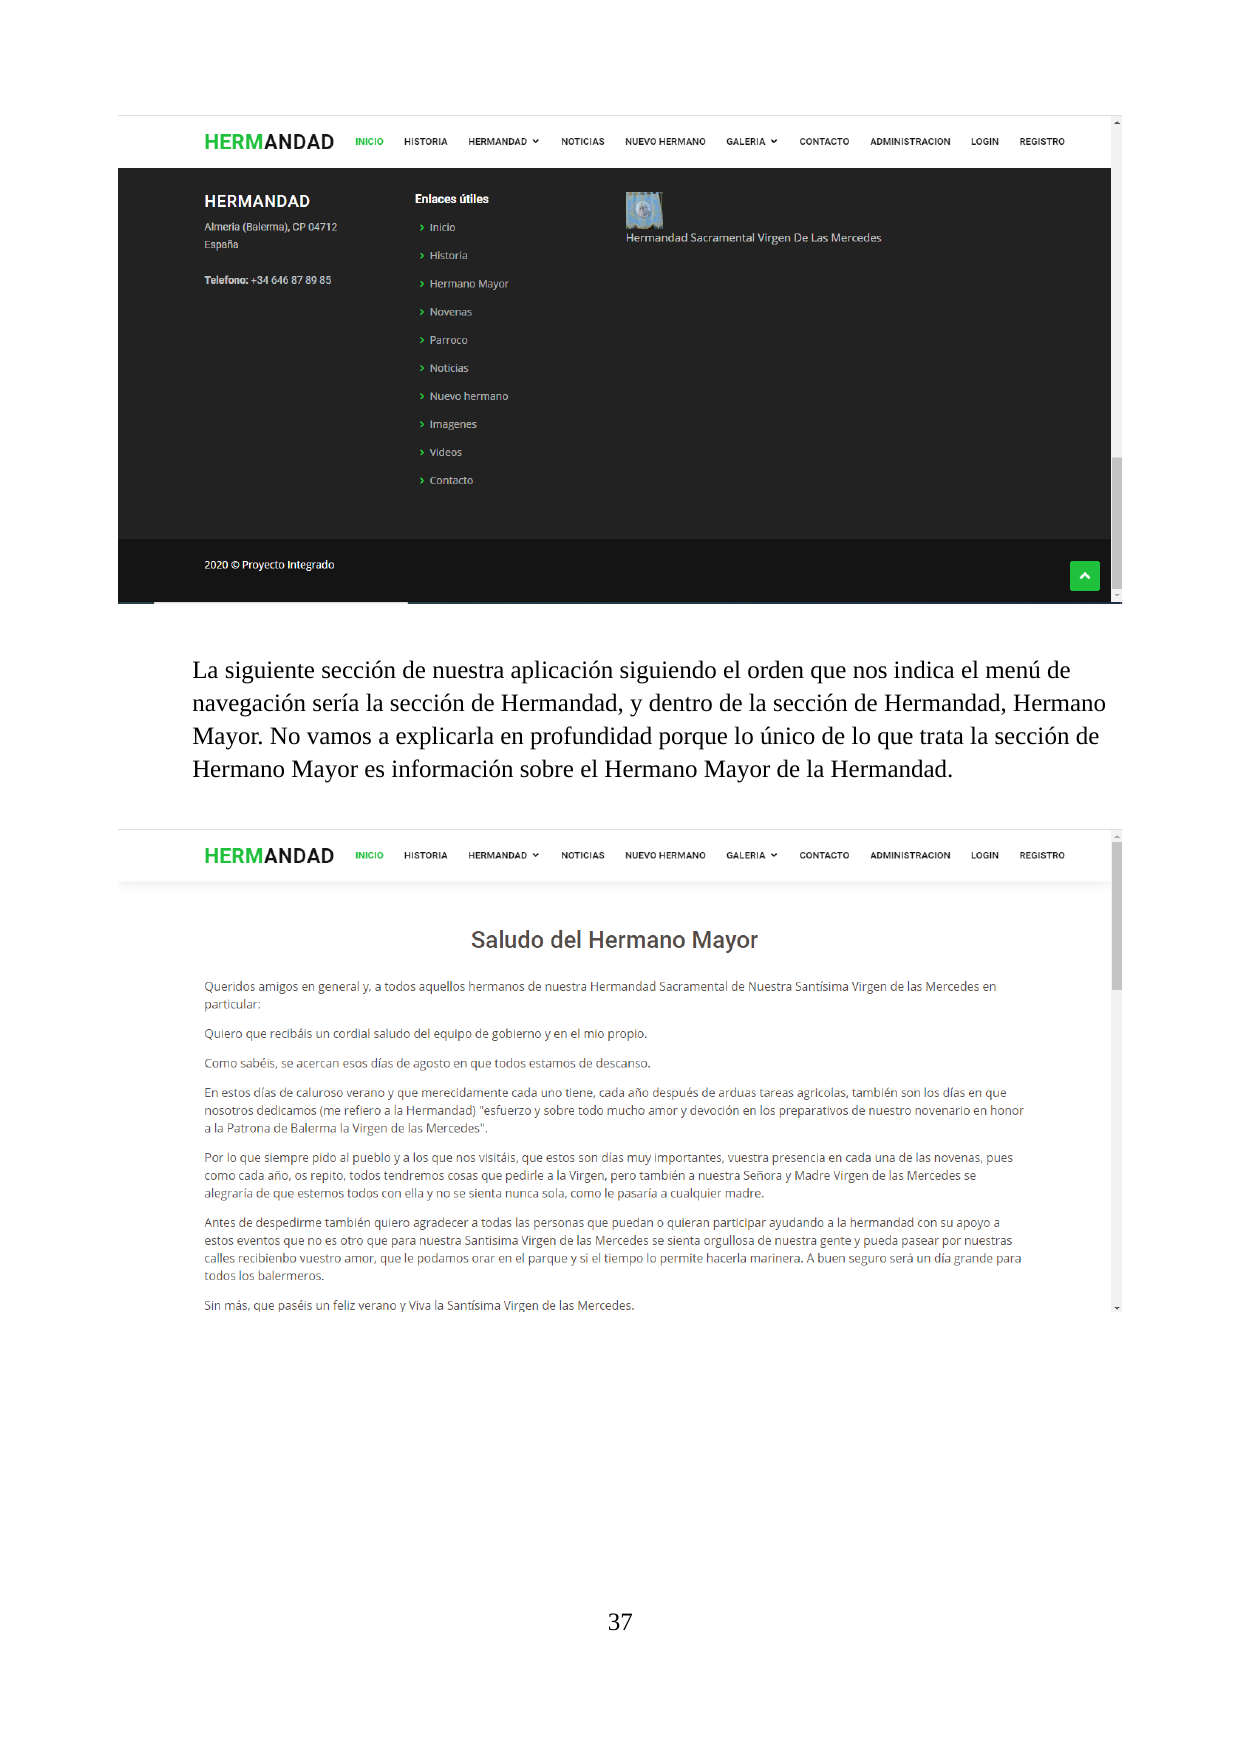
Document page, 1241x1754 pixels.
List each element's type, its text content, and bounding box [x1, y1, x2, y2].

picture [118, 828, 1123, 1312]
picture [118, 114, 1123, 604]
text La siguiente sección de nuestra aplicación siguiendo el orden que nos indica el menú de navegación sería la sección de Hermandad, y dentro de la sección de Hermandad, Hermano Mayor. No vamos a explicarla en profundidad porque lo único de lo que trata la sección de Hermano Mayor es información sobre el Hermano Mayor de la Hermandad. [118, 655, 1122, 783]
